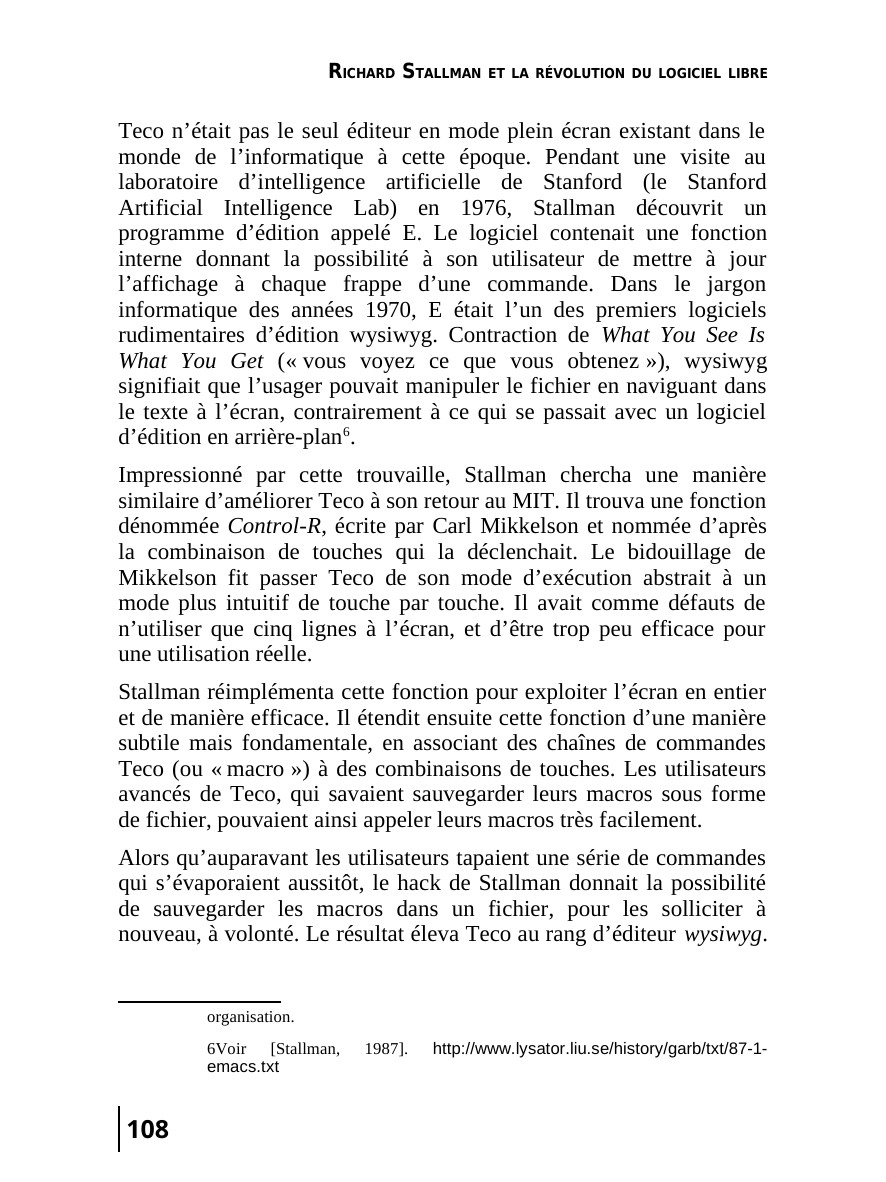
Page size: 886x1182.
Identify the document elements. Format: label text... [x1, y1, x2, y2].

text Impressionné par cette trouvaille, Stallman chercha une manière similaire d’améliorer Teco à son retour au MIT. Il trouva une fonction dénommée Control-R, écrite par Carl Mikkelson et nommée d’après la combinaison de touches qui la déclenchait. Le bidouillage de Mikkelson fit passer Teco de son mode d’exécution abstrait à un mode plus intuitif de touche par touche. Il avait comme défauts de n’utiliser que cinq lignes à l’écran, et d’être trop peu efficace pour une utilisation réelle. [118, 462, 768, 666]
text organisation. [207, 1008, 768, 1026]
text Alors qu’auparavant les utilisateurs tapaient une série de commandes qui s’évaporaient aussitôt, le hack de Stallman donnait la possibilité de sauvegarder les macros dans un fichier, pour les solliciter à nouveau, à volonté. Le résultat éleva Teco au rang d’éditeur wysiwyg. [118, 844, 768, 947]
text Teco n’était pas le seul éditeur en mode plein écran existant dans le monde de l’informatique à cette époque. Pendant une visite au laboratoire d’intelligence artificielle de Stanford (le Stanford Artificial Intelligence Lab) en 1976, Stallman découvrit un programme d’édition appelé E. Le logiciel contenait une fonction interne donnant la possibilité à son utilisateur de mettre à jour l’affichage à chaque frappe d’une commande. Dans le jargon informatique des années 1970, E était l’un des premiers logiciels rudimentaires d’édition wysiwyg. Contraction de What You See Is What You Get (« vous voyez ce que vous obtenez »), wysiwyg signifiait que l’usager pouvait manipuler le fichier en naviguant dans le texte à l’écran, contrairement à ce qui se passait avec un logiciel d’édition en arrière-plan. [118, 118, 768, 450]
text Voir [Stallman, 1987]. http://www.lysator.liu.se/history/garb/txt/87-1-emacs.txt [207, 1039, 768, 1076]
text Stallman réimplémenta cette fonction pour exploiter l’écran en entier et de manière efficace. Il étendit ensuite cette fonction d’une manière subtile mais fondamentale, en associant des chaînes de commandes Teco (ou « macro ») à des combinaisons de touches. Les utilisateurs avancés de Teco, qui savaient sauvegarder leurs macros sous forme de fichier, pouvaient ainsi appeler leurs macros très facilement. [118, 679, 768, 832]
